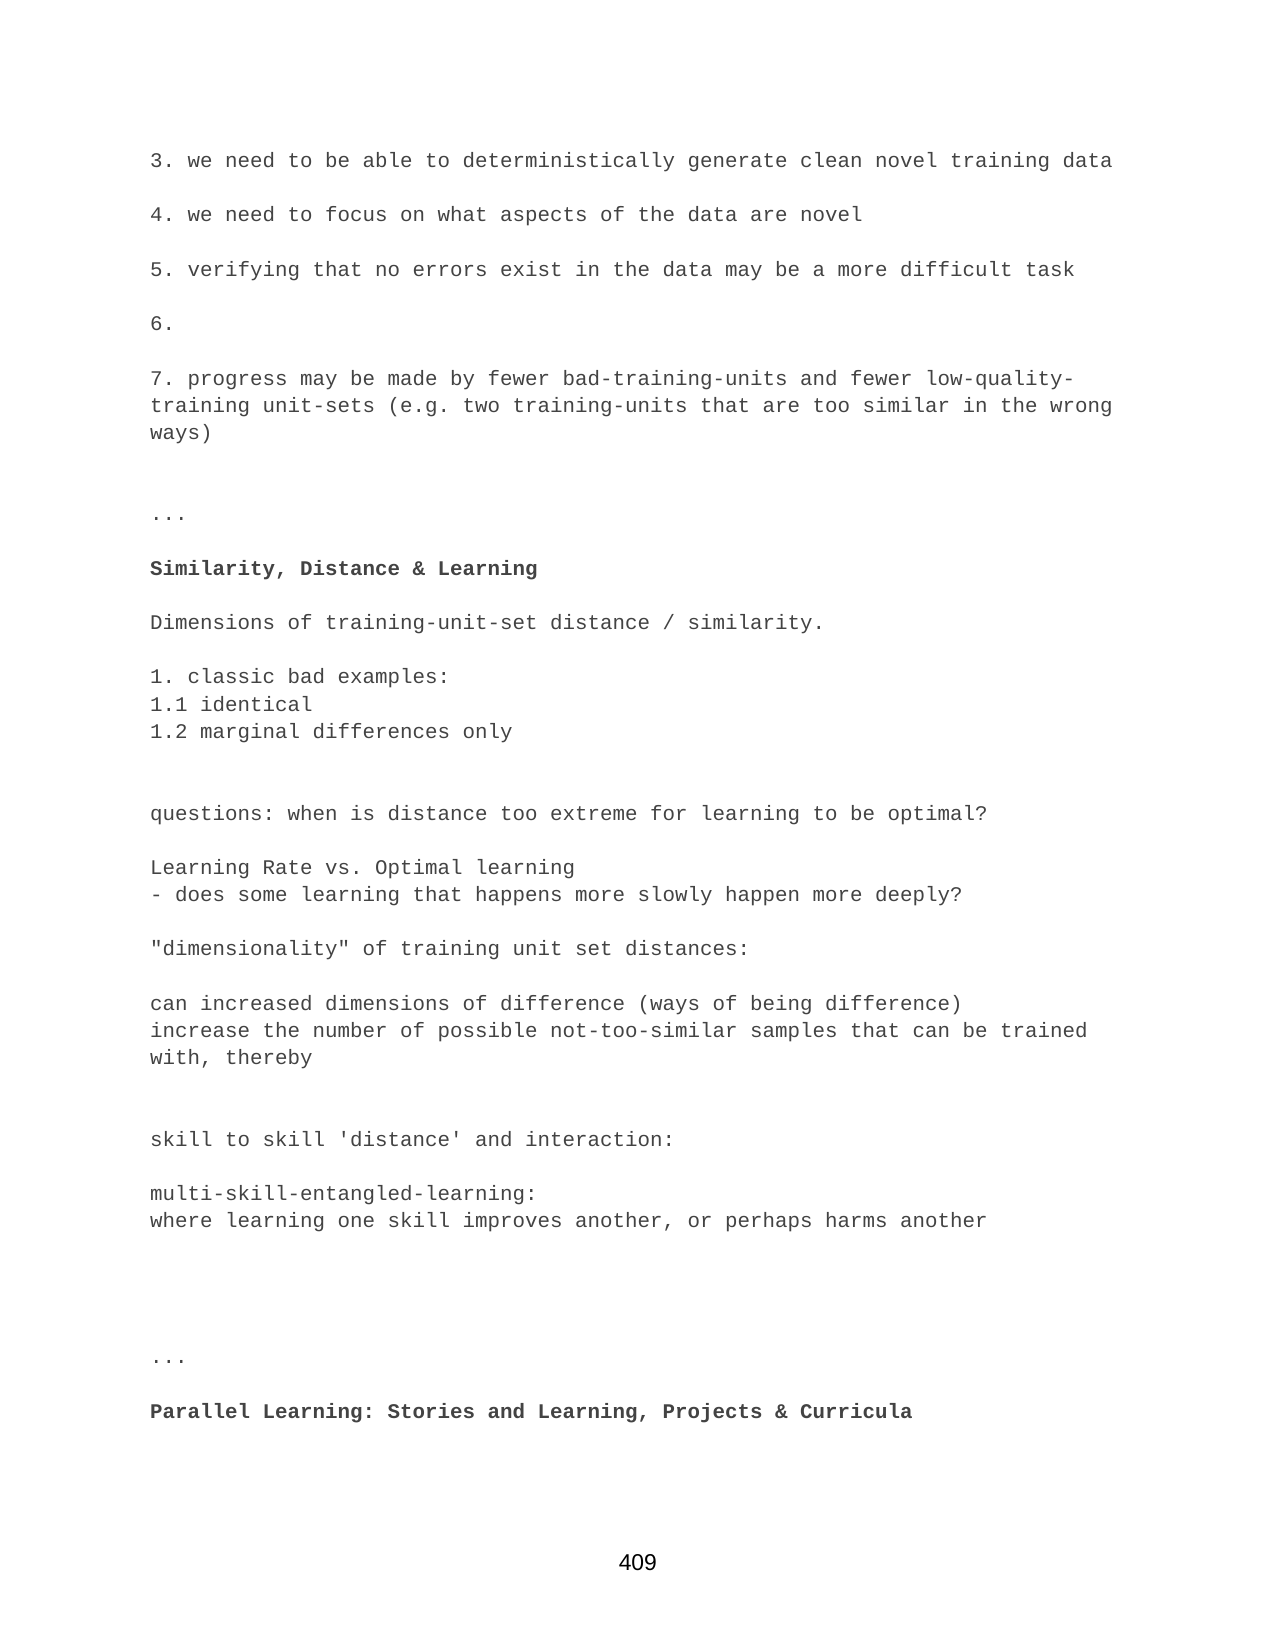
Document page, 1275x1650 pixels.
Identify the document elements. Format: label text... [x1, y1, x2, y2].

text multi-skill-entangled-learning: [150, 1183, 1125, 1207]
text Dimensions of training-unit-set distance / similarity. [150, 612, 1125, 636]
text can increased dimensions of difference (ways of being difference) [150, 993, 1125, 1016]
text 7. progress may be made by fewer bad-training-units and fewer low-quality-training unit-sets (e.g. two training-units that are too similar in the wrong ways) [150, 367, 1125, 446]
text 1. classic bad examples: [150, 667, 1125, 690]
text Parallel Learning: Stories and Learning, Projects & Curricula [150, 1401, 1125, 1424]
text ... [150, 1346, 1125, 1370]
text Similarity, Distance & Learning [150, 558, 1125, 581]
text 6. [150, 313, 1125, 337]
text 4. we need to focus on what aspects of the data are novel [150, 204, 1125, 228]
text questions: when is distance too extreme for learning to be optimal? [150, 802, 1125, 826]
text 5. verifying that no errors exist in the data may be a more difficult task [150, 259, 1125, 282]
text where learning one skill improves another, or perhaps harms another [150, 1210, 1125, 1234]
text - does some learning that happens more slowly happen more deeply? [150, 884, 1125, 908]
text "dimensionality" of training unit set distances: [150, 938, 1125, 962]
text 3. we need to be able to deterministically generate clean novel training data [150, 150, 1125, 174]
text 1.2 marginal differences only [150, 721, 1125, 744]
text 1.1 identical [150, 694, 1125, 717]
text ... [150, 503, 1125, 527]
text increase the number of possible not-too-similar samples that can be trained with, thereby [150, 1020, 1125, 1071]
text Learning Rate vs. Optimal learning [150, 857, 1125, 881]
text skill to skill 'distance' and interaction: [150, 1129, 1125, 1152]
